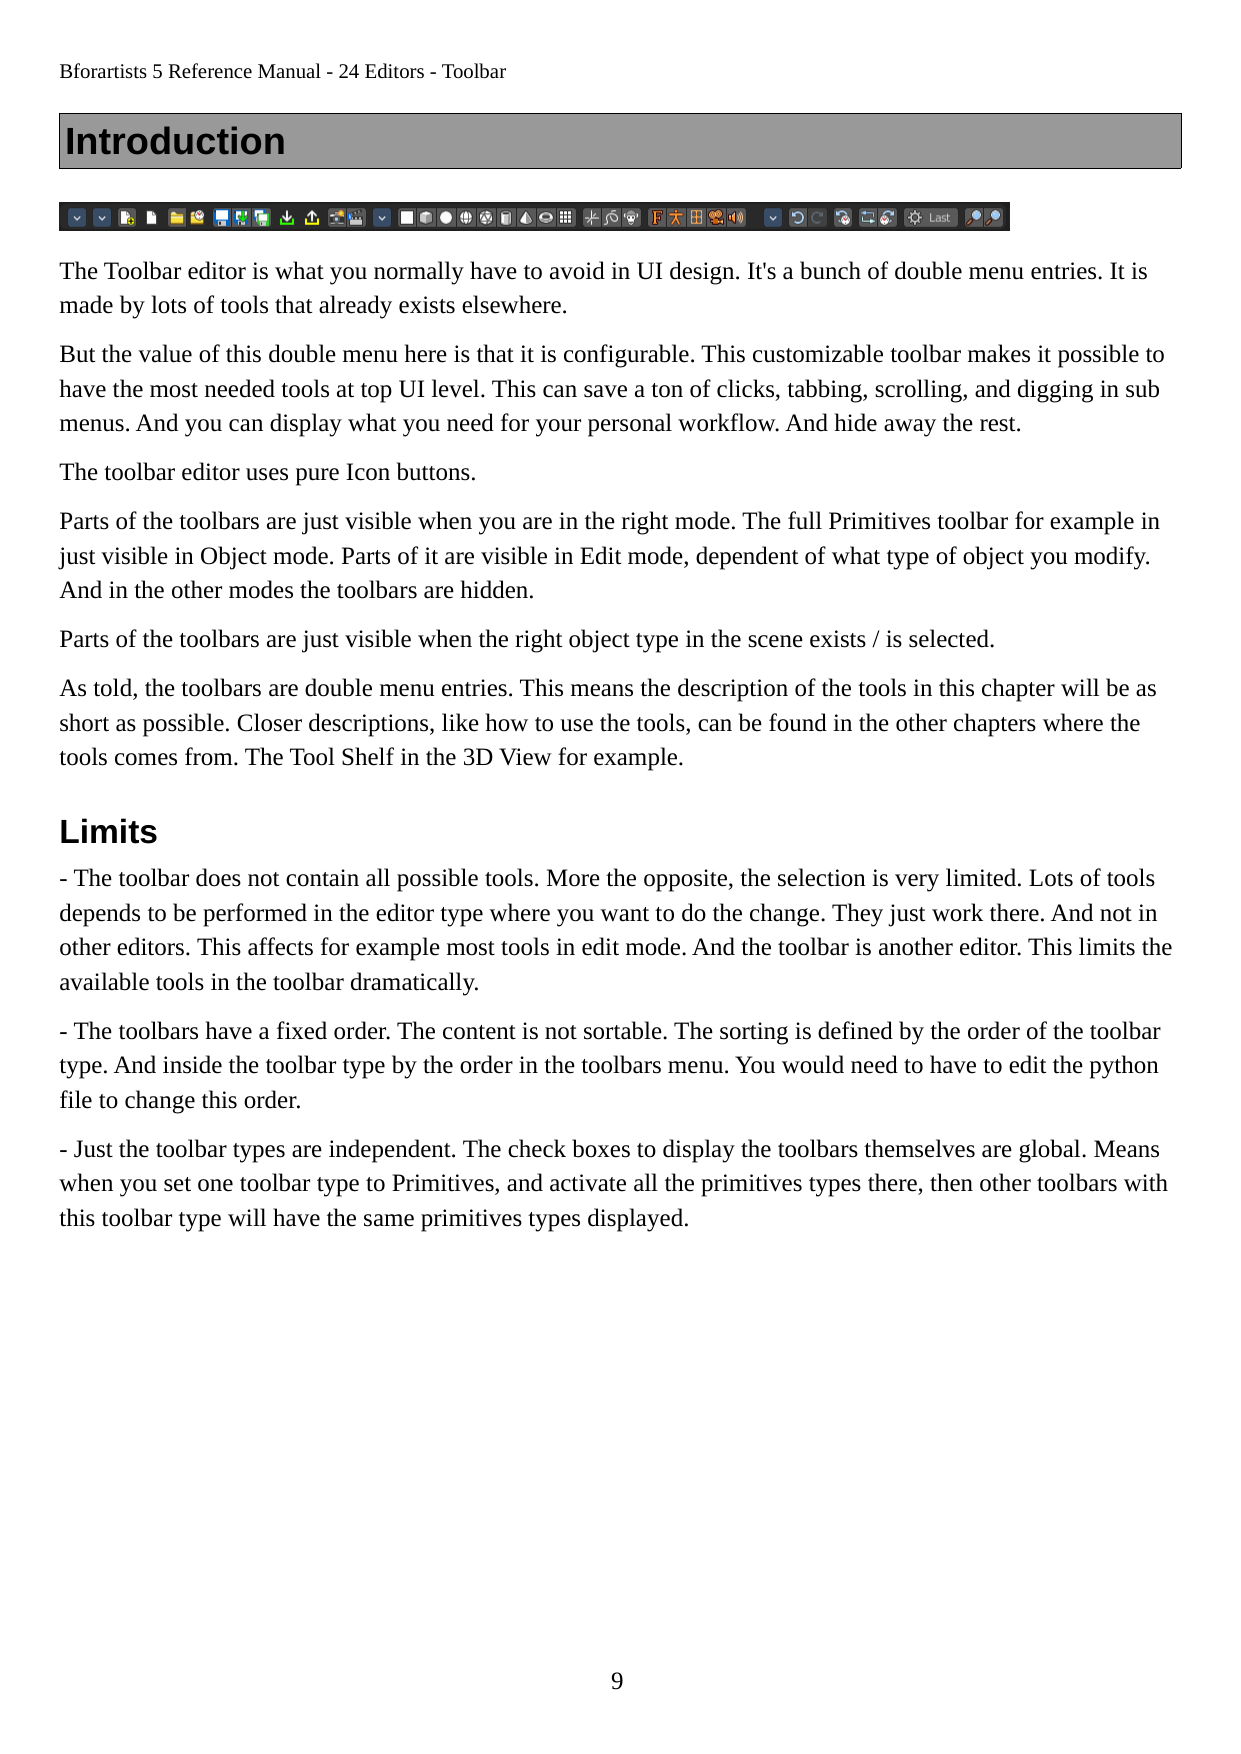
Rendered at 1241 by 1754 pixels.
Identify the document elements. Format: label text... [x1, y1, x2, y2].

subtitle Limits [59, 812, 1181, 851]
text Parts of the toolbars are just visible when you are in the right mode. The full Primitives toolbar for example in just visible in Object mode. Parts of it are visible in Edit mode, dependent of what type of object you modify. And in the other modes the toolbars are hidden. [59, 506, 1181, 604]
text The toolbar editor uses pure Icon buttons. [59, 457, 1181, 486]
text - The toolbar does not contain all possible tools. More the opposite, the selection is very limited. Lots of tools depends to be performed in the editor type where you want to do the change. They just work there. And not in other editors. This affects for example most tools in edit mode. And the toolbar is another editor. This limits the available tools in the toolbar dramatically. [59, 863, 1181, 996]
table_header Introduction [60, 114, 1181, 168]
text - The toolbars have a fixed order. The content is not sortable. The sorting is defined by the order of the toolbar type. And inside the toolbar type by the order in the toolbars menu. You would need to have to edit the python file to change this order. [59, 1016, 1181, 1114]
text Parts of the toolbars are just visible when the right object type in the scene exists / is selected. [59, 624, 1181, 653]
text - Just the toolbar types are independent. The check boxes to display the toolbars themselves are global. Means when you set one toolbar type to Primitives, and activate all the primitives types there, then other toolbars with this toolbar type will have the same primitives types displayed. [59, 1134, 1181, 1232]
text As told, the toolbars are double menu entries. This means the description of the tools in this chapter will be as short as possible. Closer descriptions, like how to use the tools, can be found in the other chapters where the tools comes from. The Tool Shelf in the 3D View for example. [59, 673, 1181, 771]
text The Toolbar editor is what you normally have to avoid in UI design. It's a bunch of double menu entries. It is made by lots of tools that already exists elsewhere. [59, 256, 1181, 319]
picture [59, 202, 1010, 231]
text But the value of this double menu here is that it is configurable. This customizable toolbar makes it possible to have the most needed tools at top UI level. This can save a ton of clicks, tabbing, scrolling, and digging in sub menus. And you can display what you need for your personal workflow. And hide away the rest. [59, 339, 1181, 437]
